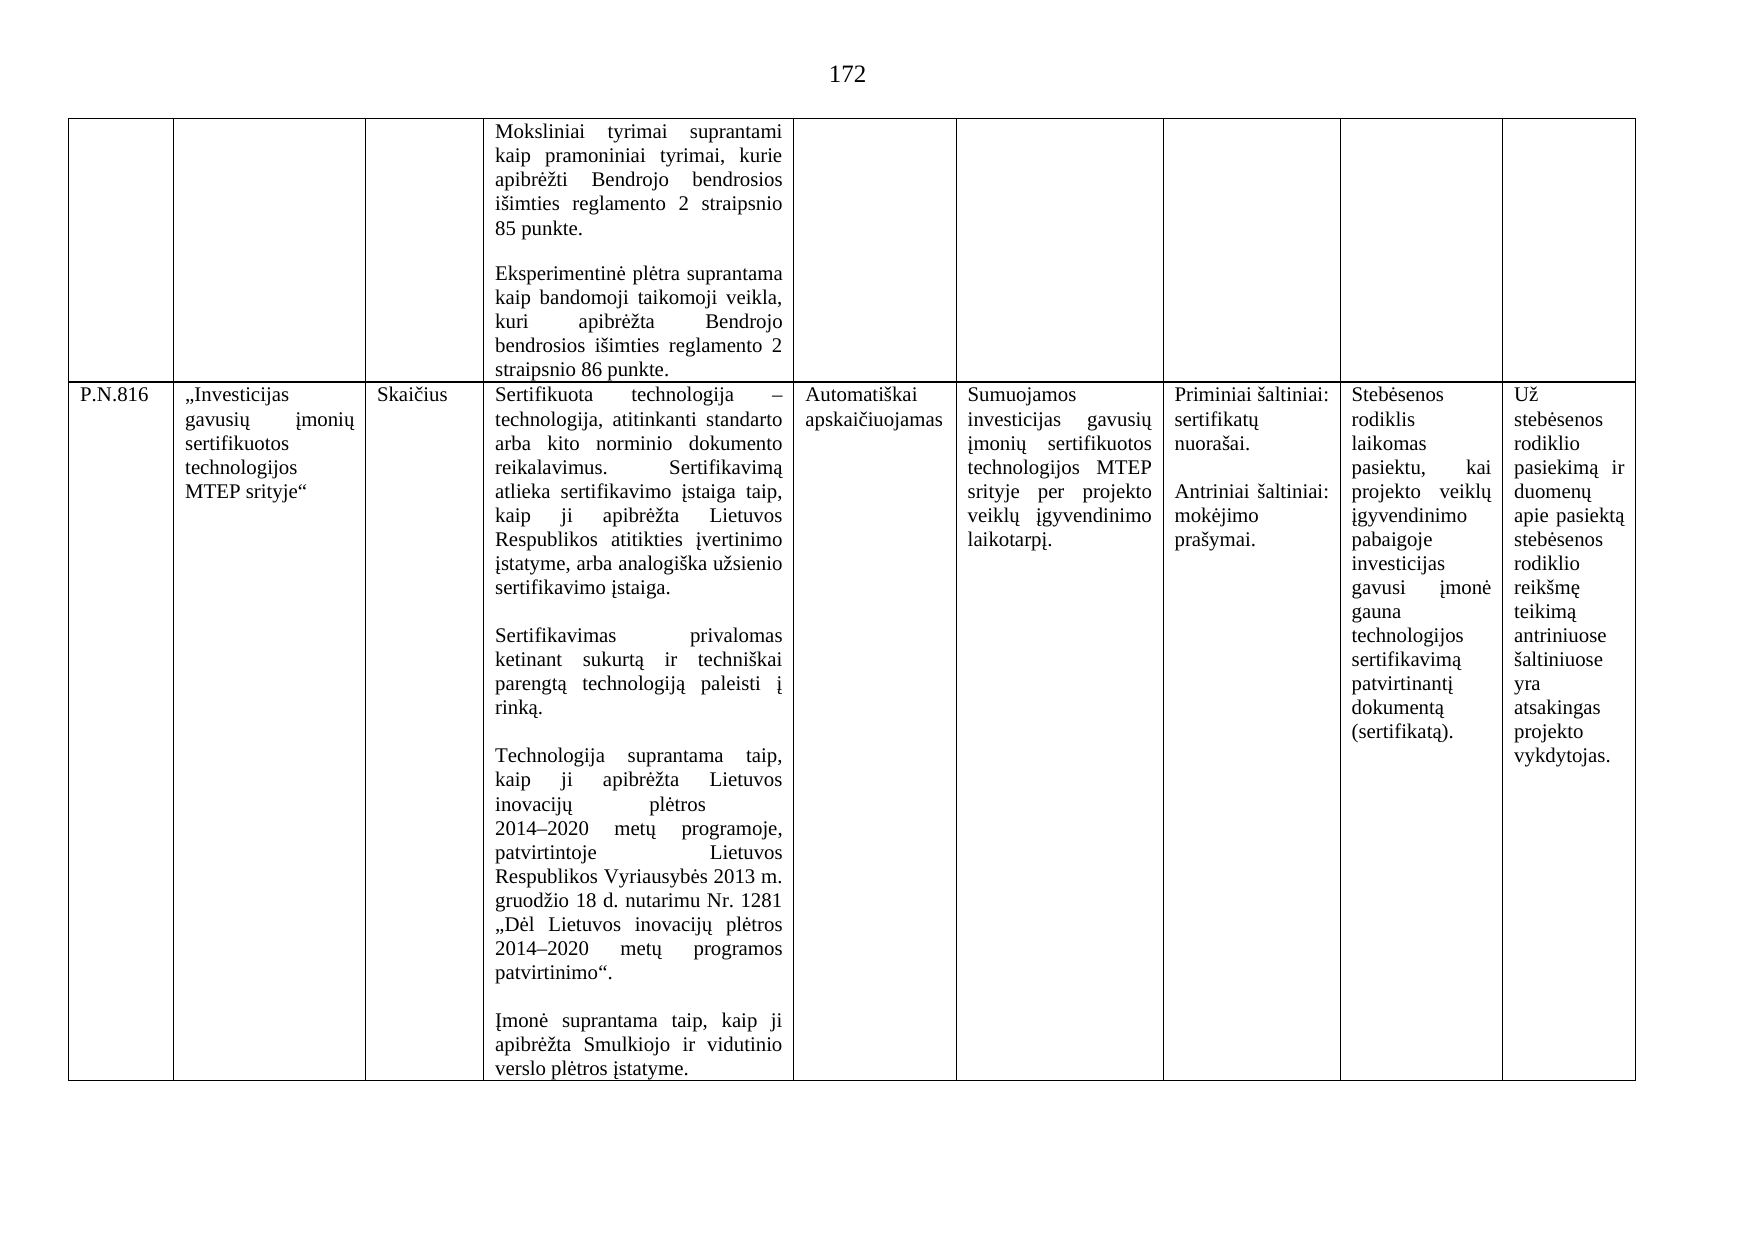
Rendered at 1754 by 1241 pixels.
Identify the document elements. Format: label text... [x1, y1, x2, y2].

table_cell P.N.816 [69, 383, 173, 1080]
table_cell [1503, 119, 1635, 381]
table_cell [1341, 119, 1502, 381]
table_cell Automatiškai apskaičiuojamas [794, 383, 956, 1080]
table_cell „Investicijas gavusių įmonių sertifikuotos technologijos MTEP srityje“ [174, 383, 365, 1080]
table_cell Stebėsenos rodiklis laikomas pasiektu, kai projekto veiklų įgyvendinimo pabaigoje investicijas gavusi įmonė gauna technologijos sertifikavimą patvirtinantį dokumentą (sertifikatą). [1341, 383, 1502, 1080]
table_cell [69, 119, 173, 381]
table_cell [1164, 119, 1340, 381]
table_cell Už stebėsenos rodiklio pasiekimą ir duomenų apie pasiektą stebėsenos rodiklio reikšmę teikimą antriniuose šaltiniuose yra atsakingas projekto vykdytojas. [1503, 383, 1635, 1080]
table_cell Moksliniai tyrimai suprantami kaip pramoniniai tyrimai, kurie apibrėžti Bendrojo bendrosios išimties reglamento 2 straipsnio 85 punkte. Eksperimentinė plėtra suprantama kaip bandomoji taikomoji veikla, kuri apibrėžta Bendrojo bendrosios išimties reglamento 2 straipsnio 86 punkte. [484, 119, 793, 381]
table_cell [794, 119, 956, 381]
table_cell [366, 119, 483, 381]
table_cell [174, 119, 365, 381]
table_cell Sertifikuota technologija – technologija, atitinkanti standarto arba kito norminio dokumento reikalavimus. Sertifikavimą atlieka sertifikavimo įstaiga taip, kaip ji apibrėžta Lietuvos Respublikos atitikties įvertinimo įstatyme, arba analogiška užsienio sertifikavimo įstaiga. Sertifikavimas privalomas ketinant sukurtą ir techniškai parengtą technologiją paleisti į rinką. Technologija suprantama taip, kaip ji apibrėžta Lietuvos inovacijų plėtros 2014–2020 metų programoje, patvirtintoje Lietuvos Respublikos Vyriausybės 2013 m. gruodžio 18 d. nutarimu Nr. 1281 „Dėl Lietuvos inovacijų plėtros 2014–2020 metų programos patvirtinimo“. Įmonė suprantama taip, kaip ji apibrėžta Smulkiojo ir vidutinio verslo plėtros įstatyme. [484, 383, 793, 1080]
table_cell Priminiai šaltiniai: sertifikatų nuorašai. Antriniai šaltiniai: mokėjimo prašymai. [1164, 383, 1340, 1080]
table_cell Sumuojamos investicijas gavusių įmonių sertifikuotos technologijos MTEP srityje per projekto veiklų įgyvendinimo laikotarpį. [957, 383, 1163, 1080]
table_cell Skaičius [366, 383, 483, 1080]
table_cell [957, 119, 1163, 381]
